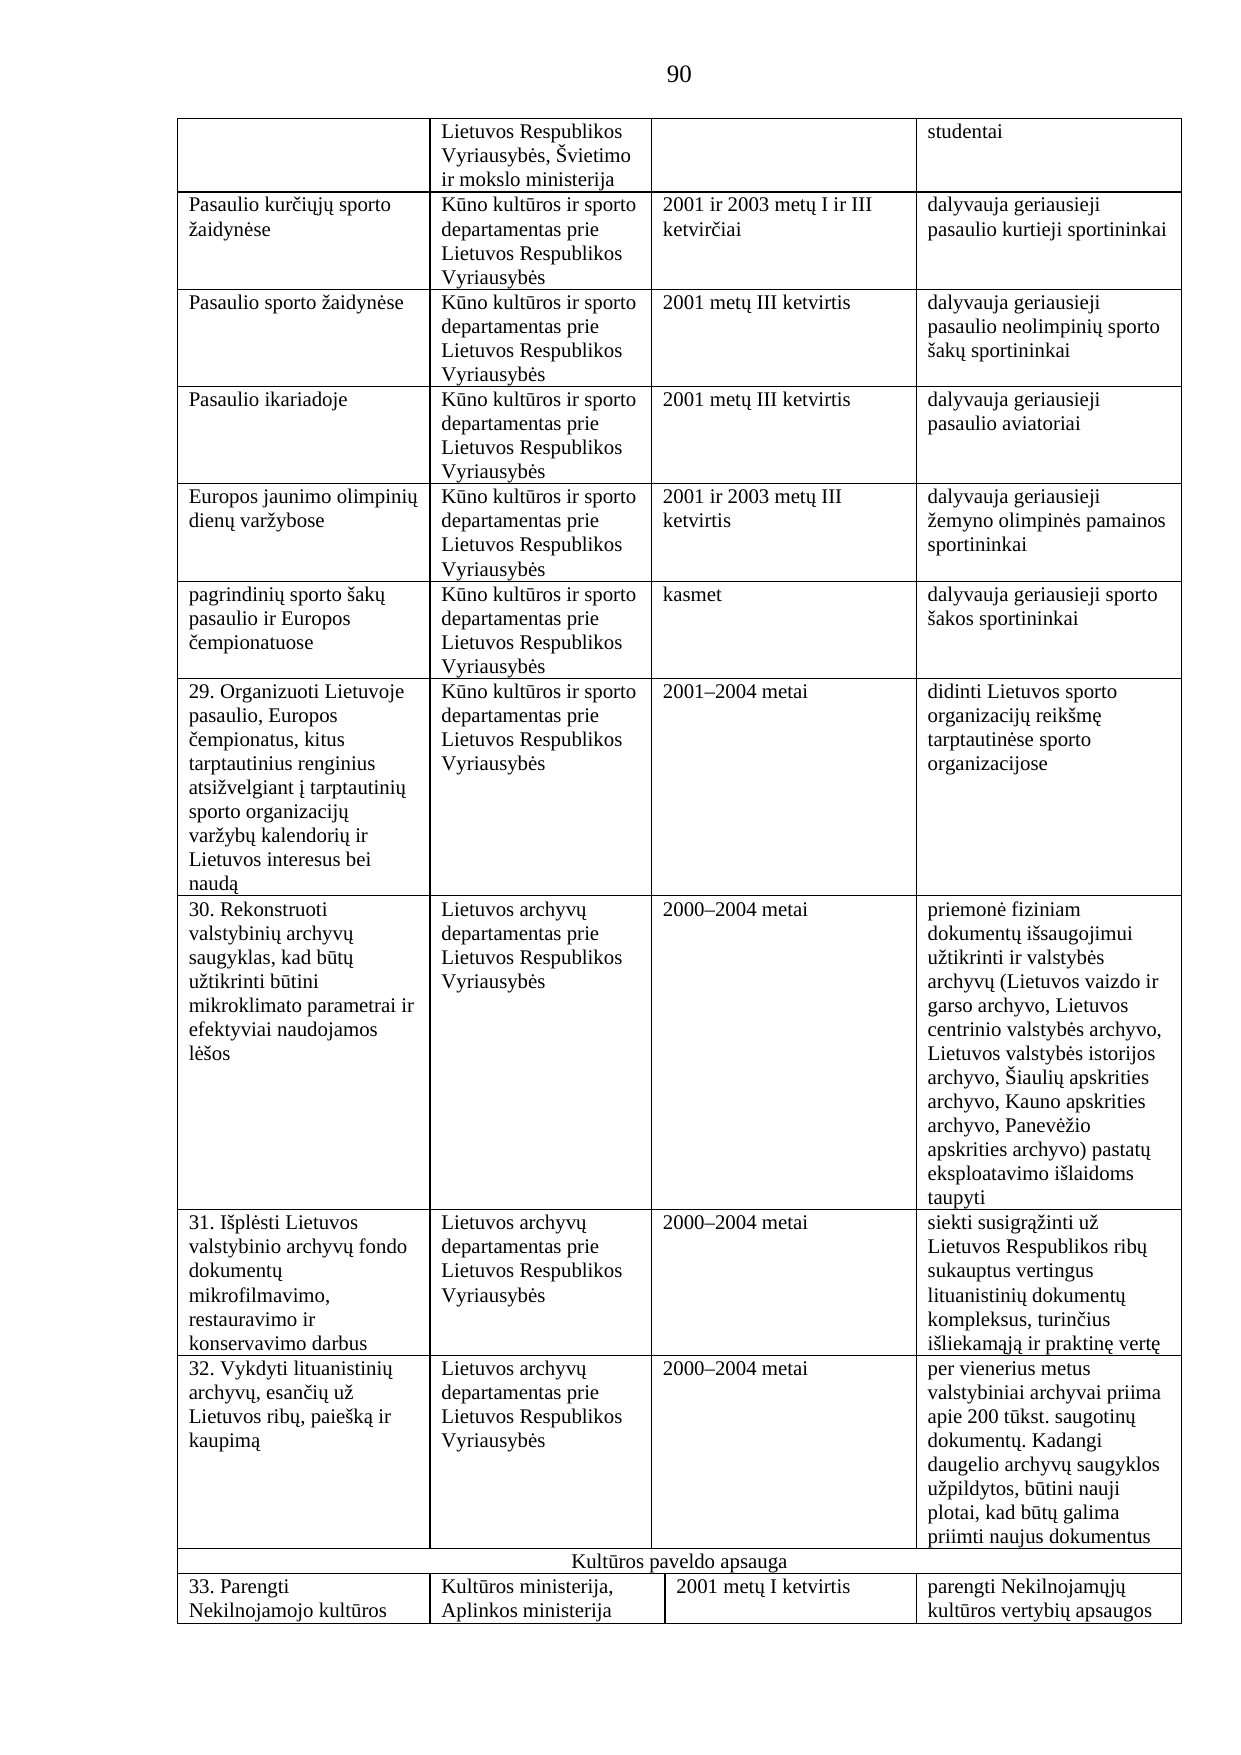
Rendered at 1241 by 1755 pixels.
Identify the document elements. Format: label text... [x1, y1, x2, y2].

table_cell Europos jaunimo olimpinių dienų varžybose [178, 484, 429, 581]
table_cell Kultūros paveldo apsauga [178, 1549, 1181, 1573]
table_cell priemonė fiziniam dokumentų išsaugojimui užtikrinti ir valstybės archyvų (Lietuvos vaizdo ir garso archyvo, Lietuvos centrinio valstybės archyvo, Lietuvos valstybės istorijos archyvo, Šiaulių apskrities archyvo, Kauno apskrities archyvo, Panevėžio apskrities archyvo) pastatų eksploatavimo išlaidoms taupyti [917, 896, 1181, 1209]
table_cell 2001 ir 2003 metų I ir III ketvirčiai [652, 193, 916, 289]
table_cell dalyvauja geriausieji pasaulio aviatoriai [917, 387, 1181, 483]
table_cell Kultūros ministerija, Aplinkos ministerija [431, 1574, 664, 1622]
table_cell Pasaulio ikariadoje [178, 387, 429, 483]
table_cell dalyvauja geriausieji pasaulio neolimpinių sporto šakų sportininkai [917, 290, 1181, 386]
table_cell parengti Nekilnojamųjų kultūros vertybių apsaugos [917, 1574, 1181, 1622]
table_cell 2000–2004 metai [652, 896, 916, 1209]
table_cell didinti Lietuvos sporto organizacijų reikšmę tarptautinėse sporto organizacijose [917, 679, 1181, 895]
table_cell Lietuvos Respublikos Vyriausybės, Švietimo ir mokslo ministerija [431, 119, 651, 191]
table_cell Kūno kultūros ir sporto departamentas prie Lietuvos Respublikos Vyriausybės [431, 290, 651, 386]
table_cell 2001 metų I ketvirtis [666, 1574, 916, 1622]
table_cell Lietuvos archyvų departamentas prie Lietuvos Respublikos Vyriausybės [431, 1356, 651, 1548]
table_cell 30. Rekonstruoti valstybinių archyvų saugyklas, kad būtų užtikrinti būtini mikroklimato parametrai ir efektyviai naudojamos lėšos [178, 896, 429, 1209]
table_cell Pasaulio sporto žaidynėse [178, 290, 429, 386]
table_cell Kūno kultūros ir sporto departamentas prie Lietuvos Respublikos Vyriausybės [431, 193, 651, 289]
table_cell 2000–2004 metai [652, 1210, 916, 1355]
table_cell pagrindinių sporto šakų pasaulio ir Europos čempionatuose [178, 582, 429, 678]
table_cell 2000–2004 metai [652, 1356, 916, 1548]
table_cell siekti susigrąžinti už Lietuvos Respublikos ribų sukauptus vertingus lituanistinių dokumentų kompleksus, turinčius išliekamąją ir praktinę vertę [917, 1210, 1181, 1355]
table_cell kasmet [652, 582, 916, 678]
table_cell Pasaulio kurčiųjų sporto žaidynėse [178, 193, 429, 289]
table_cell Kūno kultūros ir sporto departamentas prie Lietuvos Respublikos Vyriausybės [431, 387, 651, 483]
table_cell 33. Parengti Nekilnojamojo kultūros [178, 1574, 429, 1622]
table_cell 2001 metų III ketvirtis [652, 387, 916, 483]
table_cell per vienerius metus valstybiniai archyvai priima apie 200 tūkst. saugotinų dokumentų. Kadangi daugelio archyvų saugyklos užpildytos, būtini nauji plotai, kad būtų galima priimti naujus dokumentus [917, 1356, 1181, 1548]
table_cell studentai [917, 119, 1181, 191]
table_cell 2001 ir 2003 metų III ketvirtis [652, 484, 916, 581]
table_cell Kūno kultūros ir sporto departamentas prie Lietuvos Respublikos Vyriausybės [431, 679, 651, 895]
table_cell [652, 119, 916, 191]
table_cell 31. Išplėsti Lietuvos valstybinio archyvų fondo dokumentų mikrofilmavimo, restauravimo ir konservavimo darbus [178, 1210, 429, 1355]
table_cell Kūno kultūros ir sporto departamentas prie Lietuvos Respublikos Vyriausybės [431, 484, 651, 581]
table_cell Lietuvos archyvų departamentas prie Lietuvos Respublikos Vyriausybės [431, 896, 651, 1209]
table_cell Lietuvos archyvų departamentas prie Lietuvos Respublikos Vyriausybės [431, 1210, 651, 1355]
table_cell 2001 metų III ketvirtis [652, 290, 916, 386]
table_cell 32. Vykdyti lituanistinių archyvų, esančių už Lietuvos ribų, paiešką ir kaupimą [178, 1356, 429, 1548]
table_cell 2001–2004 metai [652, 679, 916, 895]
table_cell dalyvauja geriausieji sporto šakos sportininkai [917, 582, 1181, 678]
table_cell dalyvauja geriausieji žemyno olimpinės pamainos sportininkai [917, 484, 1181, 581]
table_cell Kūno kultūros ir sporto departamentas prie Lietuvos Respublikos Vyriausybės [431, 582, 651, 678]
table_cell [178, 119, 429, 191]
table_cell dalyvauja geriausieji pasaulio kurtieji sportininkai [917, 193, 1181, 289]
table_cell 29. Organizuoti Lietuvoje pasaulio, Europos čempionatus, kitus tarptautinius renginius atsižvelgiant į tarptautinių sporto organizacijų varžybų kalendorių ir Lietuvos interesus bei naudą [178, 679, 429, 895]
